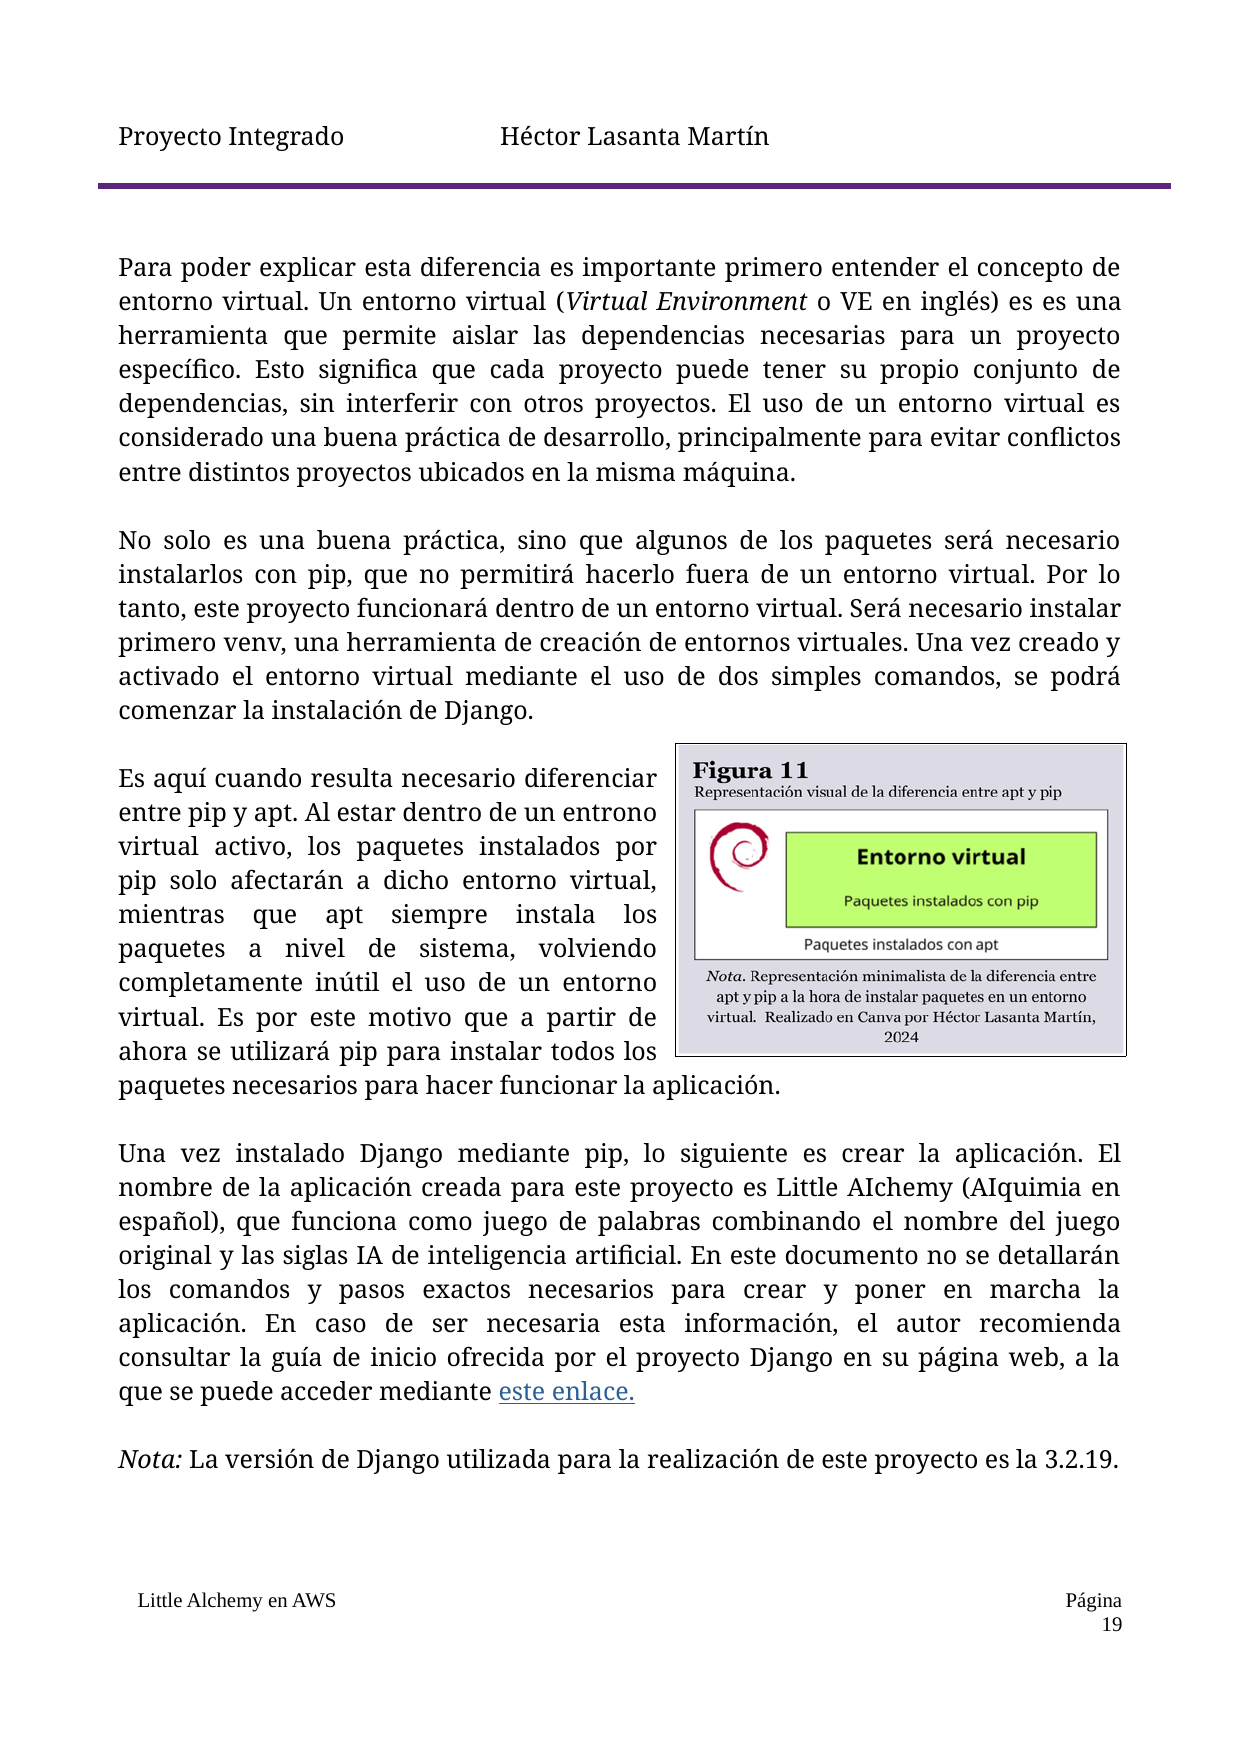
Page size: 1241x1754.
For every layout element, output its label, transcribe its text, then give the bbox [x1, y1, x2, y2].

text Nota: La versión de Django utilizada para la realización de este proyecto es la 3.2.19. [118, 1442, 1122, 1476]
text Para poder explicar esta diferencia es importante primero entender el concepto de entorno virtual. Un entorno virtual (Virtual Environment o VE en inglés) es es una herramienta que permite aislar las dependencias necesarias para un proyecto específico. Esto significa que cada proyecto puede tener su propio conjunto de dependencias, sin interferir con otros proyectos. El uso de un entorno virtual es considerado una buena práctica de desarrollo, principalmente para evitar conflictos entre distintos proyectos ubicados en la misma máquina. [118, 250, 1122, 488]
text Es aquí cuando resulta necesario diferenciar entre pip y apt. Al estar dentro de un entrono virtual activo, los paquetes instalados por pip solo afectarán a dicho entorno virtual, mientras que apt siempre instala los paquetes a nivel de sistema, volviendo completamente inútil el uso de un entorno virtual. Es por este motivo que a partir de ahora se utilizará pip para instalar todos los paquetes necesarios para hacer funcionar la aplicación. [118, 761, 1122, 1101]
text Una vez instalado Django mediante pip, lo siguiente es crear la aplicación. El nombre de la aplicación creada para este proyecto es Little AIchemy (AIquimia en español), que funciona como juego de palabras combinando el nombre del juego original y las siglas IA de inteligencia artificial. En este documento no se detallarán los comandos y pasos exactos necesarios para crear y poner en marcha la aplicación. En caso de ser necesaria esta información, el autor recomienda consultar la guía de inicio ofrecida por el proyecto Django en su página web, a la que se puede acceder mediante este enlace. [118, 1135, 1122, 1408]
text No solo es una buena práctica, sino que algunos de los paquetes será necesario instalarlos con pip, que no permitirá hacerlo fuera de un entorno virtual. Por lo tanto, este proyecto funcionará dentro de un entorno virtual. Será necesario instalar primero venv, una herramienta de creación de entornos virtuales. Una vez creado y activado el entorno virtual mediante el uso de dos simples comandos, se podrá comenzar la instalación de Django. [118, 522, 1122, 727]
picture [678, 745, 1124, 1054]
